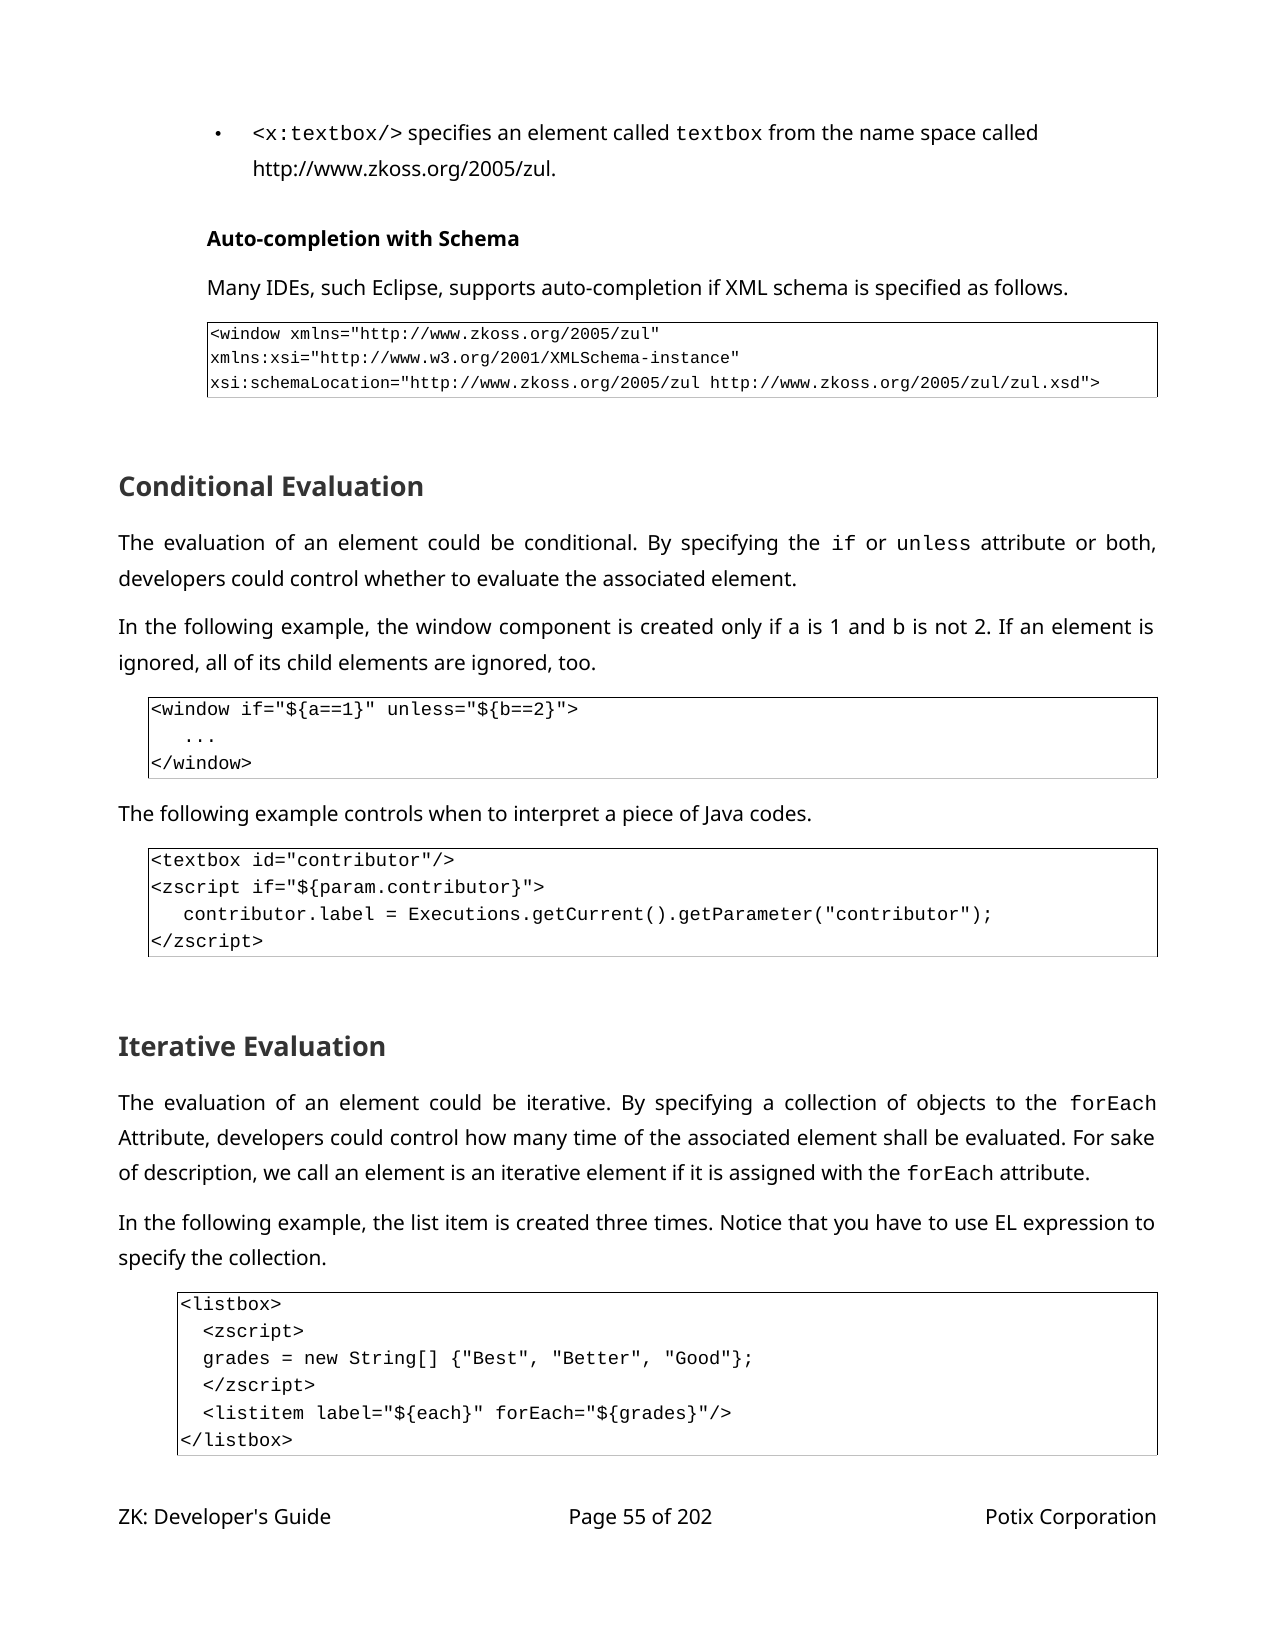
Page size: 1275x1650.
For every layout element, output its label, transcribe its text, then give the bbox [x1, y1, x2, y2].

text </zscript> [149, 929, 1157, 956]
list <x:textbox/> specifies an element called textbox from the name space called http://www.zkoss.org/2005/zul. [215, 118, 1157, 182]
text </window> [149, 751, 1157, 778]
text </zscript> [178, 1373, 1157, 1398]
subtitle Conditional Evaluation [118, 468, 1157, 504]
text </listbox> [178, 1428, 1157, 1455]
subtitle Iterative Evaluation [118, 1027, 1157, 1064]
text <listitem label="${each}" forEach="${grades}"/> [178, 1401, 1157, 1425]
text In the following example, the list item is created three times. Notice that you have to use EL expression to specify the collection. [118, 1208, 1157, 1271]
text Many IDEs, such Eclipse, supports auto-completion if XML schema is specified as follows. [207, 273, 1157, 301]
text <window if="${a==1}" unless="${b==2}"> [149, 698, 1157, 721]
text The following example controls when to interpret a piece of Java codes. [118, 799, 1157, 827]
text In the following example, the window component is created only if a is 1 and b is not 2. If an element is ignored, all of its child elements are ignored, too. [118, 612, 1157, 676]
text The evaluation of an element could be conditional. By specifying the if or unless attribute or both, developers could control whether to evaluate the associated element. [118, 528, 1157, 592]
text contributor.label = Executions.getCurrent().getParameter("contributor"); [149, 902, 1157, 926]
text The evaluation of an element could be iterative. By specifying a collection of objects to the forEach Attribute, developers could control how many time of the associated element shall be evaluated. For sake of description, we call an element is an iterative element if it is assigned with the forEach attribute. [118, 1088, 1157, 1187]
subtitle Auto-completion with Schema [207, 224, 1157, 253]
text ... [149, 724, 1157, 748]
text <zscript if="${param.contributor}"> [149, 875, 1157, 899]
text xmlns:xsi="http://www.w3.org/2001/XMLSchema-instance" [208, 347, 1157, 369]
text grades = new String[] {"Best", "Better", "Good"}; [178, 1346, 1157, 1370]
text <zscript> [178, 1319, 1157, 1343]
text xsi:schemaLocation="http://www.zkoss.org/2005/zul http://www.zkoss.org/2005/zul/zul.xsd"> [208, 372, 1157, 397]
text <textbox id="contributor"/> [149, 849, 1157, 872]
text <window xmlns="http://www.zkoss.org/2005/zul" [208, 323, 1157, 344]
text <listbox> [178, 1293, 1157, 1316]
